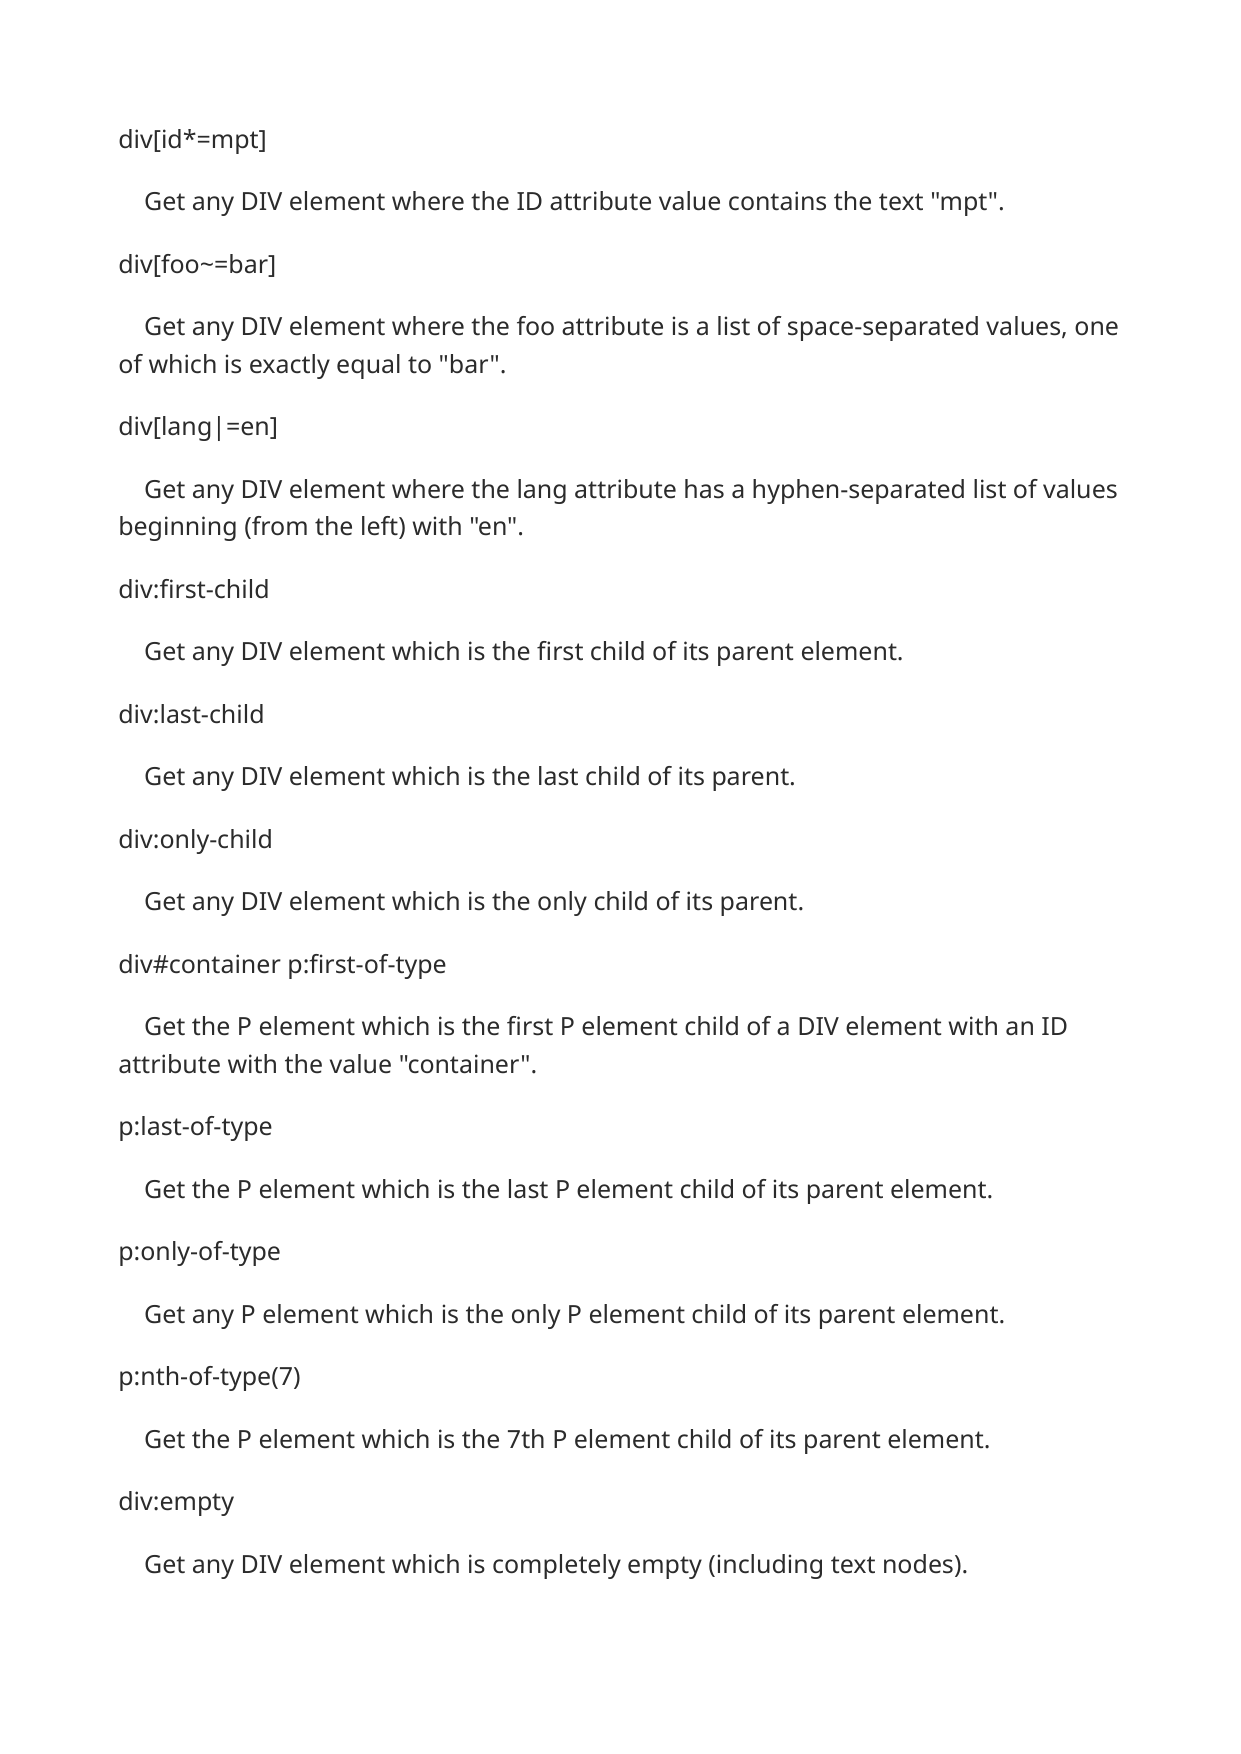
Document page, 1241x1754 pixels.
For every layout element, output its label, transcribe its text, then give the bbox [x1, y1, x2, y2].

text div:first-child [118, 568, 1122, 606]
text Get any DIV element which is the first child of its parent element. [118, 631, 1122, 668]
text p:nth-of-type(7) [118, 1356, 1122, 1393]
text Get any DIV element where the ID attribute value contains the text "mpt". [118, 181, 1122, 218]
text Get any P element which is the only P element child of its parent element. [118, 1293, 1122, 1331]
text Get any DIV element which is completely empty (including text nodes). [118, 1543, 1122, 1581]
text p:only-of-type [118, 1231, 1122, 1268]
text div:last-child [118, 693, 1122, 731]
text p:last-of-type [118, 1106, 1122, 1143]
text Get any DIV element where the lang attribute has a hyphen-separated list of values beginning (from the left) with "en". [118, 468, 1122, 543]
text div[id*=mpt] [118, 118, 1122, 156]
text Get any DIV element which is the only child of its parent. [118, 881, 1122, 918]
text Get the P element which is the 7th P element child of its parent element. [118, 1418, 1122, 1456]
text div:only-child [118, 818, 1122, 856]
text Get any DIV element where the foo attribute is a list of space-separated values, one of which is exactly equal to "bar". [118, 306, 1122, 381]
text div:empty [118, 1481, 1122, 1518]
text Get any DIV element which is the last child of its parent. [118, 756, 1122, 793]
text Get the P element which is the last P element child of its parent element. [118, 1168, 1122, 1206]
text div[lang|=en] [118, 406, 1122, 443]
text div[foo~=bar] [118, 243, 1122, 281]
text div#container p:first-of-type [118, 943, 1122, 981]
text Get the P element which is the first P element child of a DIV element with an ID attribute with the value "container". [118, 1006, 1122, 1081]
